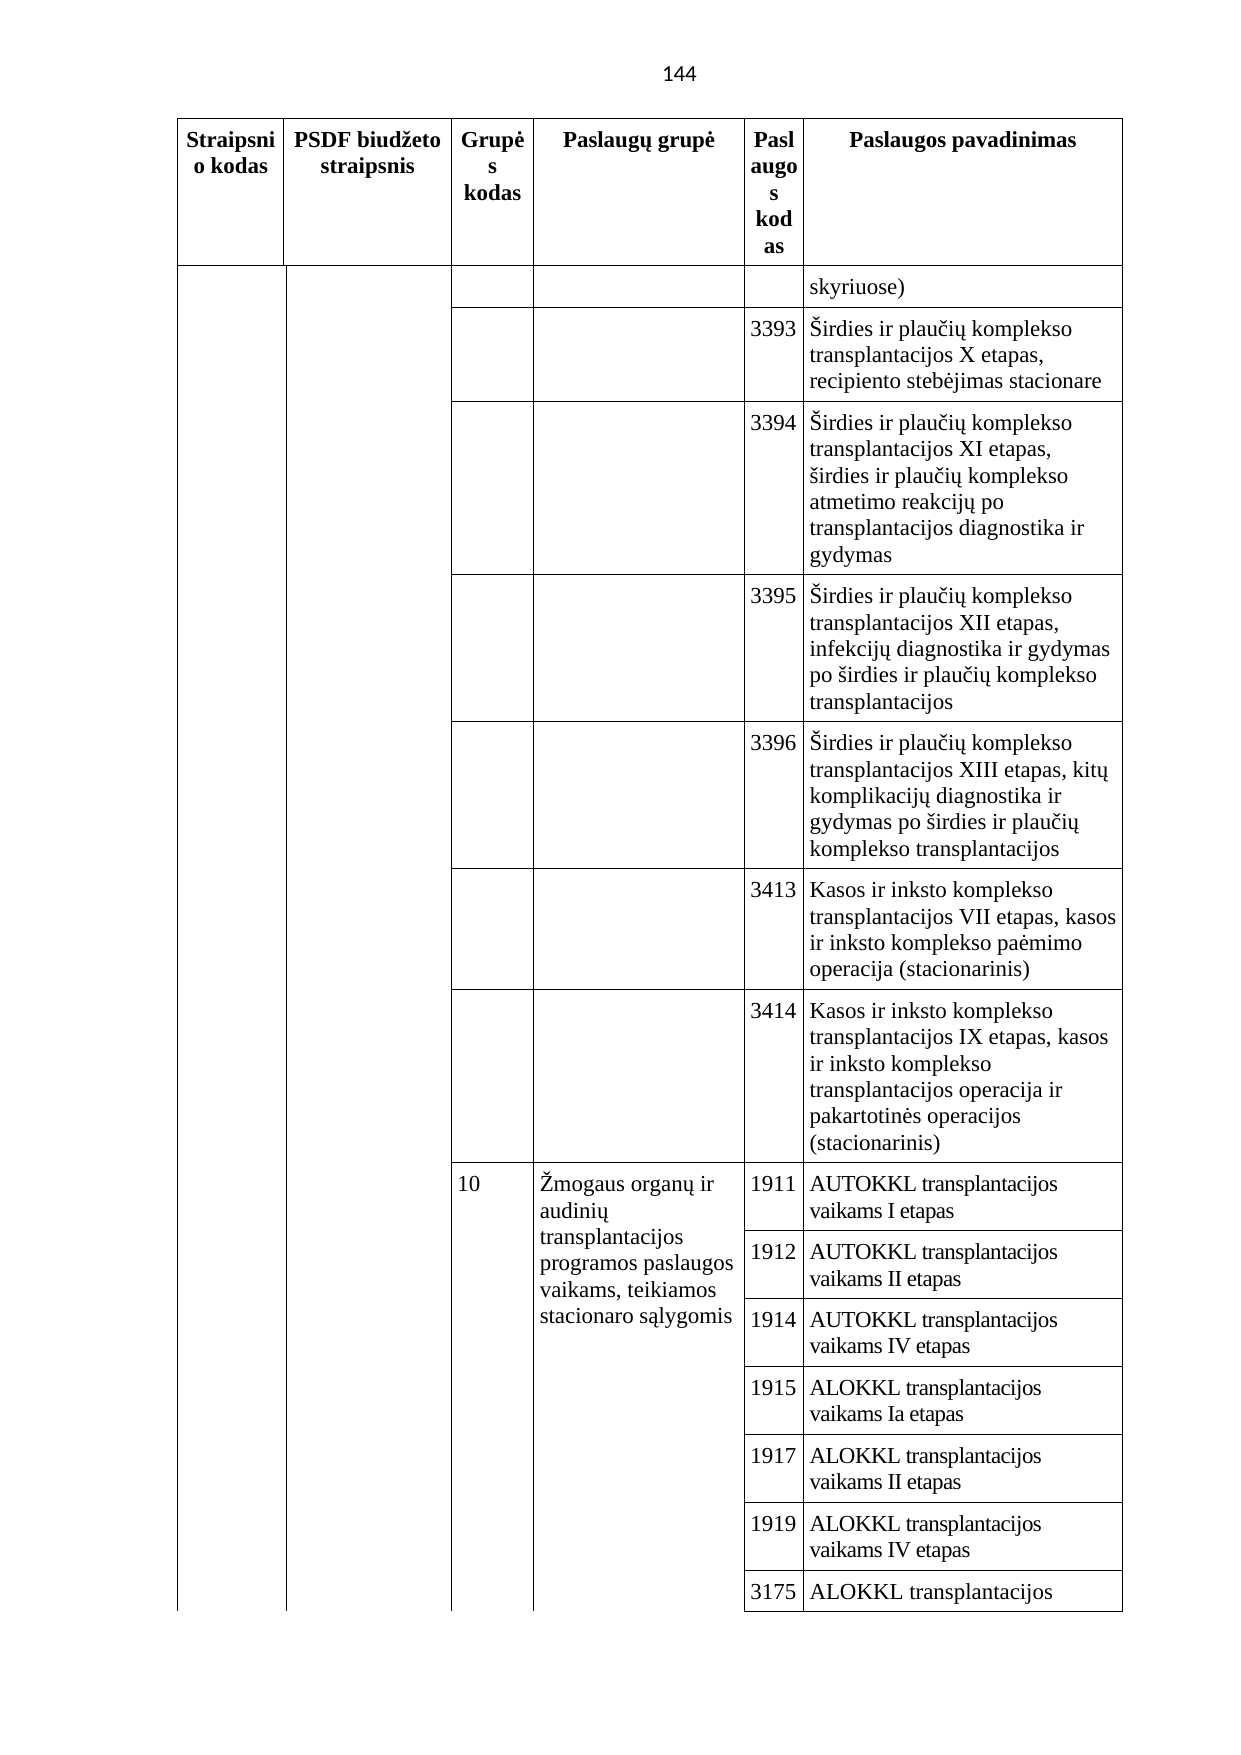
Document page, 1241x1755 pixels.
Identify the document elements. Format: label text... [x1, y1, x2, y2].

table_cell [452, 869, 533, 989]
table_cell Žmogaus organų ir audinių transplantacijos programos paslaugos vaikams, teikiamos stacionaro sąlygomis [534, 1163, 744, 1570]
table_cell 3393 [745, 308, 803, 401]
table_cell [452, 266, 533, 307]
table_cell Širdies ir plaučių komplekso transplantacijos X etapas, recipiento stebėjimas stacionare [804, 308, 1122, 401]
table_cell ALOKKL transplantacijos [804, 1571, 1122, 1611]
table_cell [287, 1502, 451, 1570]
table_cell [452, 722, 533, 868]
table_cell Širdies ir plaučių komplekso transplantacijos XIII etapas, kitų komplikacijų diagnostika ir gydymas po širdies ir plaučių komplekso transplantacijos [804, 722, 1122, 868]
table_cell [178, 307, 286, 401]
table_cell [178, 721, 286, 868]
table_cell 3394 [745, 402, 803, 574]
table_cell [287, 1230, 451, 1298]
table_cell [452, 990, 533, 1162]
table_cell [178, 1570, 286, 1611]
table_cell 1915 [745, 1367, 803, 1434]
table_cell [178, 266, 286, 307]
table_cell ALOKKL transplantacijos vaikams IV etapas [804, 1503, 1122, 1570]
table_cell [452, 1570, 533, 1611]
table_header Paslaugos pavadinimas [804, 119, 1122, 265]
table_cell [452, 1230, 533, 1298]
table_cell [287, 1298, 451, 1366]
table_cell [287, 1570, 451, 1611]
table_cell AUTOKKL transplantacijos vaikams II etapas [804, 1231, 1122, 1298]
table_cell [178, 1230, 286, 1298]
table_cell 10 [452, 1163, 533, 1230]
table_cell [452, 308, 533, 401]
table_cell ALOKKL transplantacijos vaikams II etapas [804, 1435, 1122, 1502]
table_cell [287, 721, 451, 868]
table_header PSDF biudžeto straipsnis [284, 119, 451, 265]
table_cell Kasos ir inksto komplekso transplantacijos IX etapas, kasos ir inksto komplekso transplantacijos operacija ir pakartotinės operacijos (stacionarinis) [804, 990, 1122, 1162]
table_cell [287, 1162, 451, 1230]
table_cell [452, 1502, 533, 1570]
table_cell 3414 [745, 990, 803, 1162]
table_header Straipsnio kodas [178, 119, 283, 265]
table_cell [287, 1434, 451, 1502]
table_cell AUTOKKL transplantacijos vaikams I etapas [804, 1163, 1122, 1230]
table_cell [178, 1298, 286, 1366]
table_cell [534, 575, 744, 721]
table_cell [178, 401, 286, 574]
table_cell 3413 [745, 869, 803, 989]
table_cell [178, 868, 286, 989]
table_cell [534, 1570, 744, 1611]
table_cell 1912 [745, 1231, 803, 1298]
table_cell [534, 266, 744, 307]
table_cell [534, 990, 744, 1162]
table_cell 1917 [745, 1435, 803, 1502]
table_header Grupės kodas [452, 119, 533, 265]
table_cell [287, 1366, 451, 1434]
table_cell [452, 402, 533, 574]
table_cell [178, 1366, 286, 1434]
table_cell [178, 574, 286, 721]
table_cell [178, 989, 286, 1162]
table_cell 3396 [745, 722, 803, 868]
table_cell [745, 266, 803, 307]
table_cell [534, 308, 744, 401]
table_header Paslaugos kodas [745, 119, 803, 265]
table_cell [534, 869, 744, 989]
table_cell [287, 574, 451, 721]
table_cell [534, 402, 744, 574]
table_cell [287, 266, 451, 307]
table_cell [287, 989, 451, 1162]
table_cell AUTOKKL transplantacijos vaikams IV etapas [804, 1299, 1122, 1366]
table_cell Širdies ir plaučių komplekso transplantacijos XI etapas, širdies ir plaučių komplekso atmetimo reakcijų po transplantacijos diagnostika ir gydymas [804, 402, 1122, 574]
table_cell ALOKKL transplantacijos vaikams Ia etapas [804, 1367, 1122, 1434]
table_cell 3395 [745, 575, 803, 721]
table_cell skyriuose) [804, 266, 1122, 307]
table_cell 3175 [745, 1571, 803, 1611]
table_cell [452, 575, 533, 721]
table_cell [287, 868, 451, 989]
table_cell [287, 401, 451, 574]
table_cell Kasos ir inksto komplekso transplantacijos VII etapas, kasos ir inksto komplekso paėmimo operacija (stacionarinis) [804, 869, 1122, 989]
table_cell [178, 1434, 286, 1502]
table_cell 1911 [745, 1163, 803, 1230]
table_cell [287, 307, 451, 401]
table_cell [178, 1162, 286, 1230]
table_cell [452, 1366, 533, 1434]
table_cell [534, 722, 744, 868]
table_cell [452, 1298, 533, 1366]
table_cell 1919 [745, 1503, 803, 1570]
table_cell [178, 1502, 286, 1570]
table_cell [452, 1434, 533, 1502]
table_cell 1914 [745, 1299, 803, 1366]
table_cell Širdies ir plaučių komplekso transplantacijos XII etapas, infekcijų diagnostika ir gydymas po širdies ir plaučių komplekso transplantacijos [804, 575, 1122, 721]
table_header Paslaugų grupė [534, 119, 744, 265]
